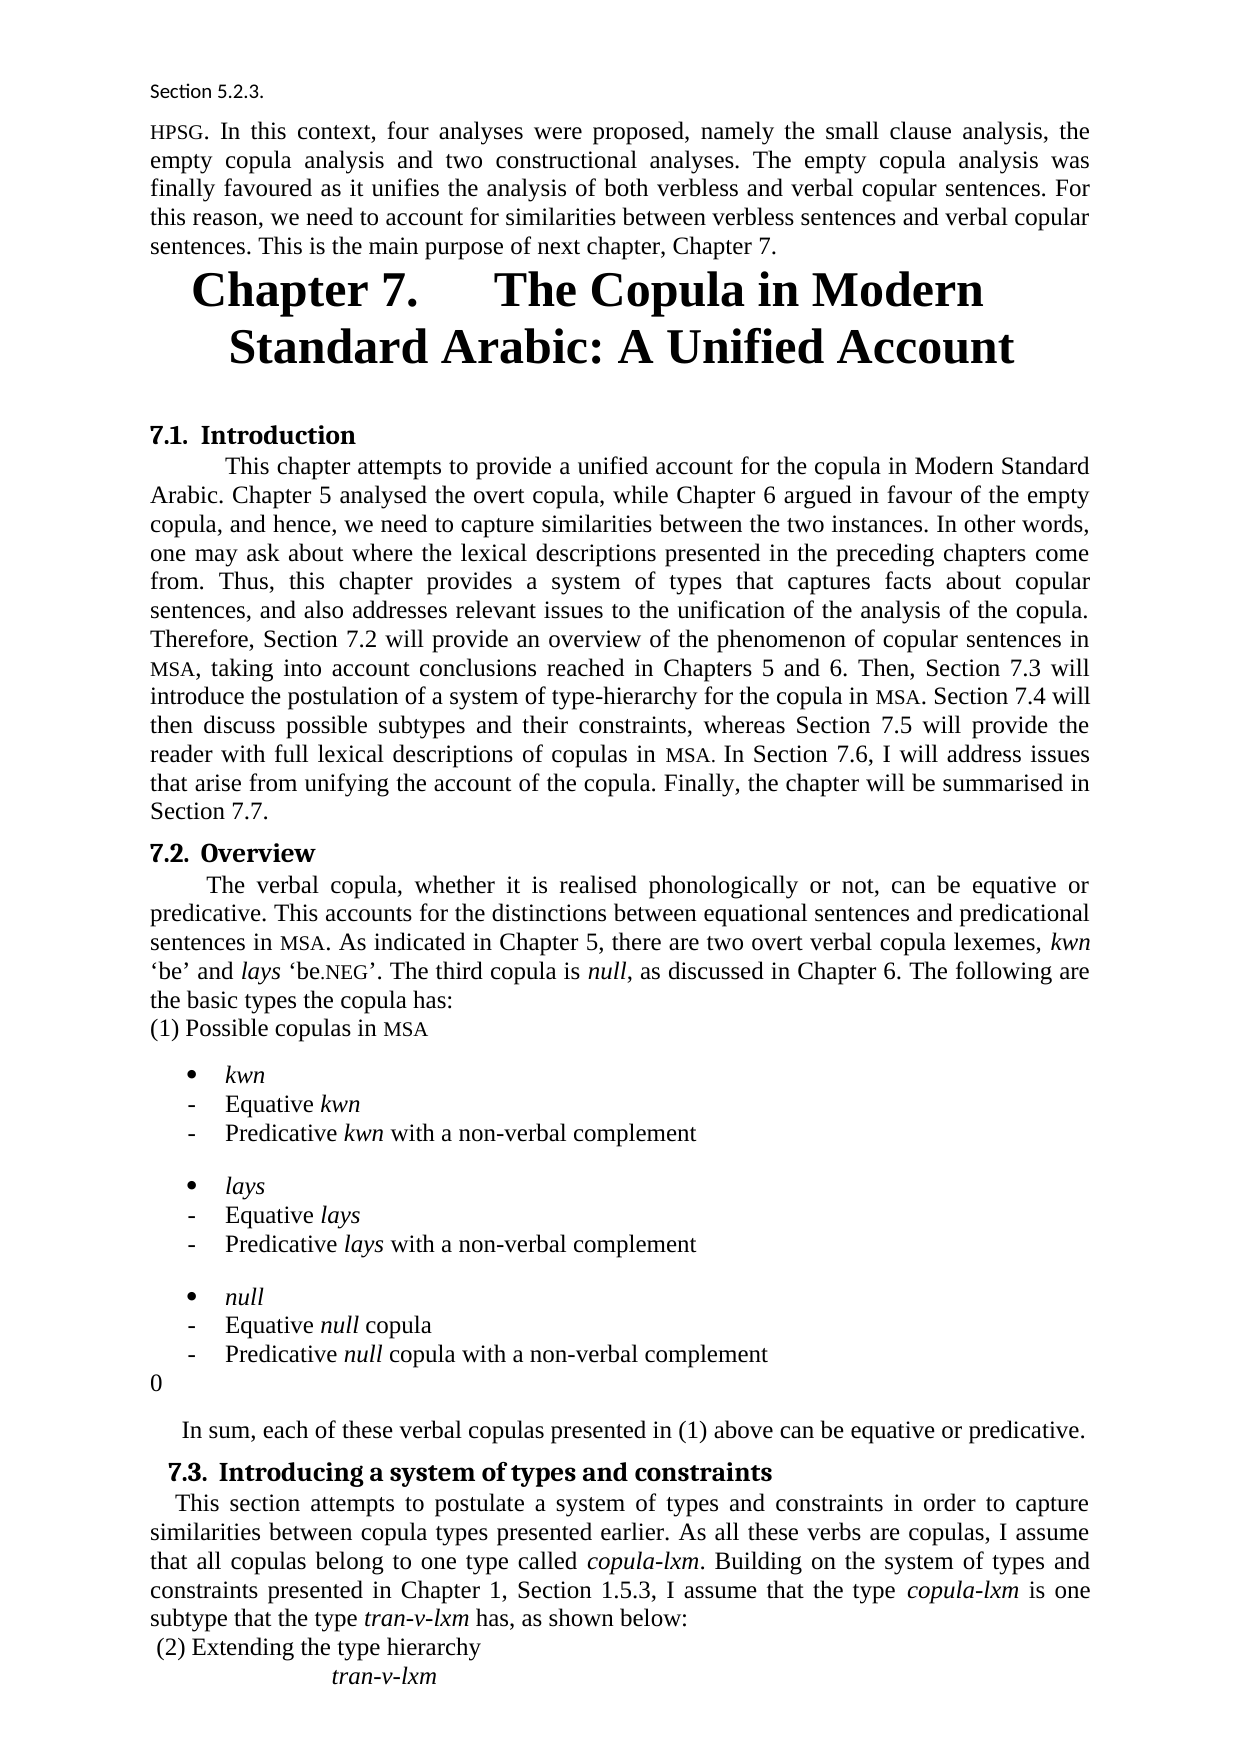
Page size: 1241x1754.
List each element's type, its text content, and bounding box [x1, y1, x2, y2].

list Equative kwn [187, 1089, 1123, 1118]
subtitle Overview [150, 838, 1123, 870]
list Equative lays [187, 1200, 1123, 1229]
text This chapter attempts to provide a unified account for the copula in Modern Standard Arabic. Chapter 5 analysed the overt copula, while Chapter 6 argued in favour of the empty copula, and hence, we need to capture similarities between the two instances. In other words, one may ask about where the lexical descriptions presented in the preceding chapters come from. Thus, this chapter provides a system of types that captures facts about copular sentences, and also addresses relevant issues to the unification of the analysis of the copula. Therefore, Section 7.2 will provide an overview of the phenomenon of copular sentences in MSA, taking into account conclusions reached in Chapters 5 and 6. Then, Section 7.3 will introduce the postulation of a system of type-hierarchy for the copula in MSA. Section 7.4 will then discuss possible subtypes and their constraints, whereas Section 7.5 will provide the reader with full lexical descriptions of copulas in MSA. In Section 7.6, I will address issues that arise from unifying the account of the copula. Finally, the chapter will be summarised in Section 7.7. [150, 451, 1091, 825]
subtitle The Copula in Modern Standard Arabic: A Unified Account [191, 260, 1123, 375]
text In sum, each of these verbal copulas presented in (1) above can be equative or predicative. [181, 1415, 1123, 1444]
list Predicative kwn with a non-verbal complement [187, 1118, 1123, 1147]
list Equative null copula [187, 1310, 1123, 1339]
list lays [187, 1171, 1123, 1200]
list Predicative lays with a non-verbal complement [187, 1229, 1123, 1257]
text This section attempts to postulate a system of types and constraints in order to capture similarities between copula types presented earlier. As all these verbs are copulas, I assume that all copulas belong to one type called copula-lxm. Building on the system of types and constraints presented in Chapter 1, Section 1.5.3, I assume that the type copula-lxm is one subtype that the type tran-v-lxm has, as shown below: [150, 1488, 1091, 1632]
list null [187, 1282, 1123, 1310]
text 0 [150, 1368, 1123, 1397]
list Possible copulas in MSA [150, 1013, 1123, 1042]
subtitle Introducing a system of types and constraints [168, 1457, 1123, 1488]
text Section 5.2.3. [150, 78, 1062, 103]
list Predicative null copula with a non-verbal complement [187, 1339, 1123, 1368]
text tran-v-lxm [121, 1661, 647, 1690]
list kwn [187, 1061, 1123, 1089]
text HPSG. In this context, four analyses were proposed, namely the small clause analysis, the empty copula analysis and two constructional analyses. The empty copula analysis was finally favoured as it unifies the analysis of both verbless and verbal copular sentences. For this reason, we need to account for similarities between verbless sentences and verbal copular sentences. This is the main purpose of next chapter, Chapter 7. [150, 116, 1091, 260]
subtitle Introduction [150, 420, 1123, 451]
list Extending the type hierarchy [156, 1632, 1123, 1661]
text The verbal copula, whether it is realised phonologically or not, can be equative or predicative. This accounts for the distinctions between equational sentences and predicational sentences in MSA. As indicated in Chapter 5, there are two overt verbal copula lexemes, kwn ‘be’ and lays ‘be.NEG’. The third copula is null, as discussed in Chapter 6. The following are the basic types the copula has: [150, 870, 1091, 1013]
